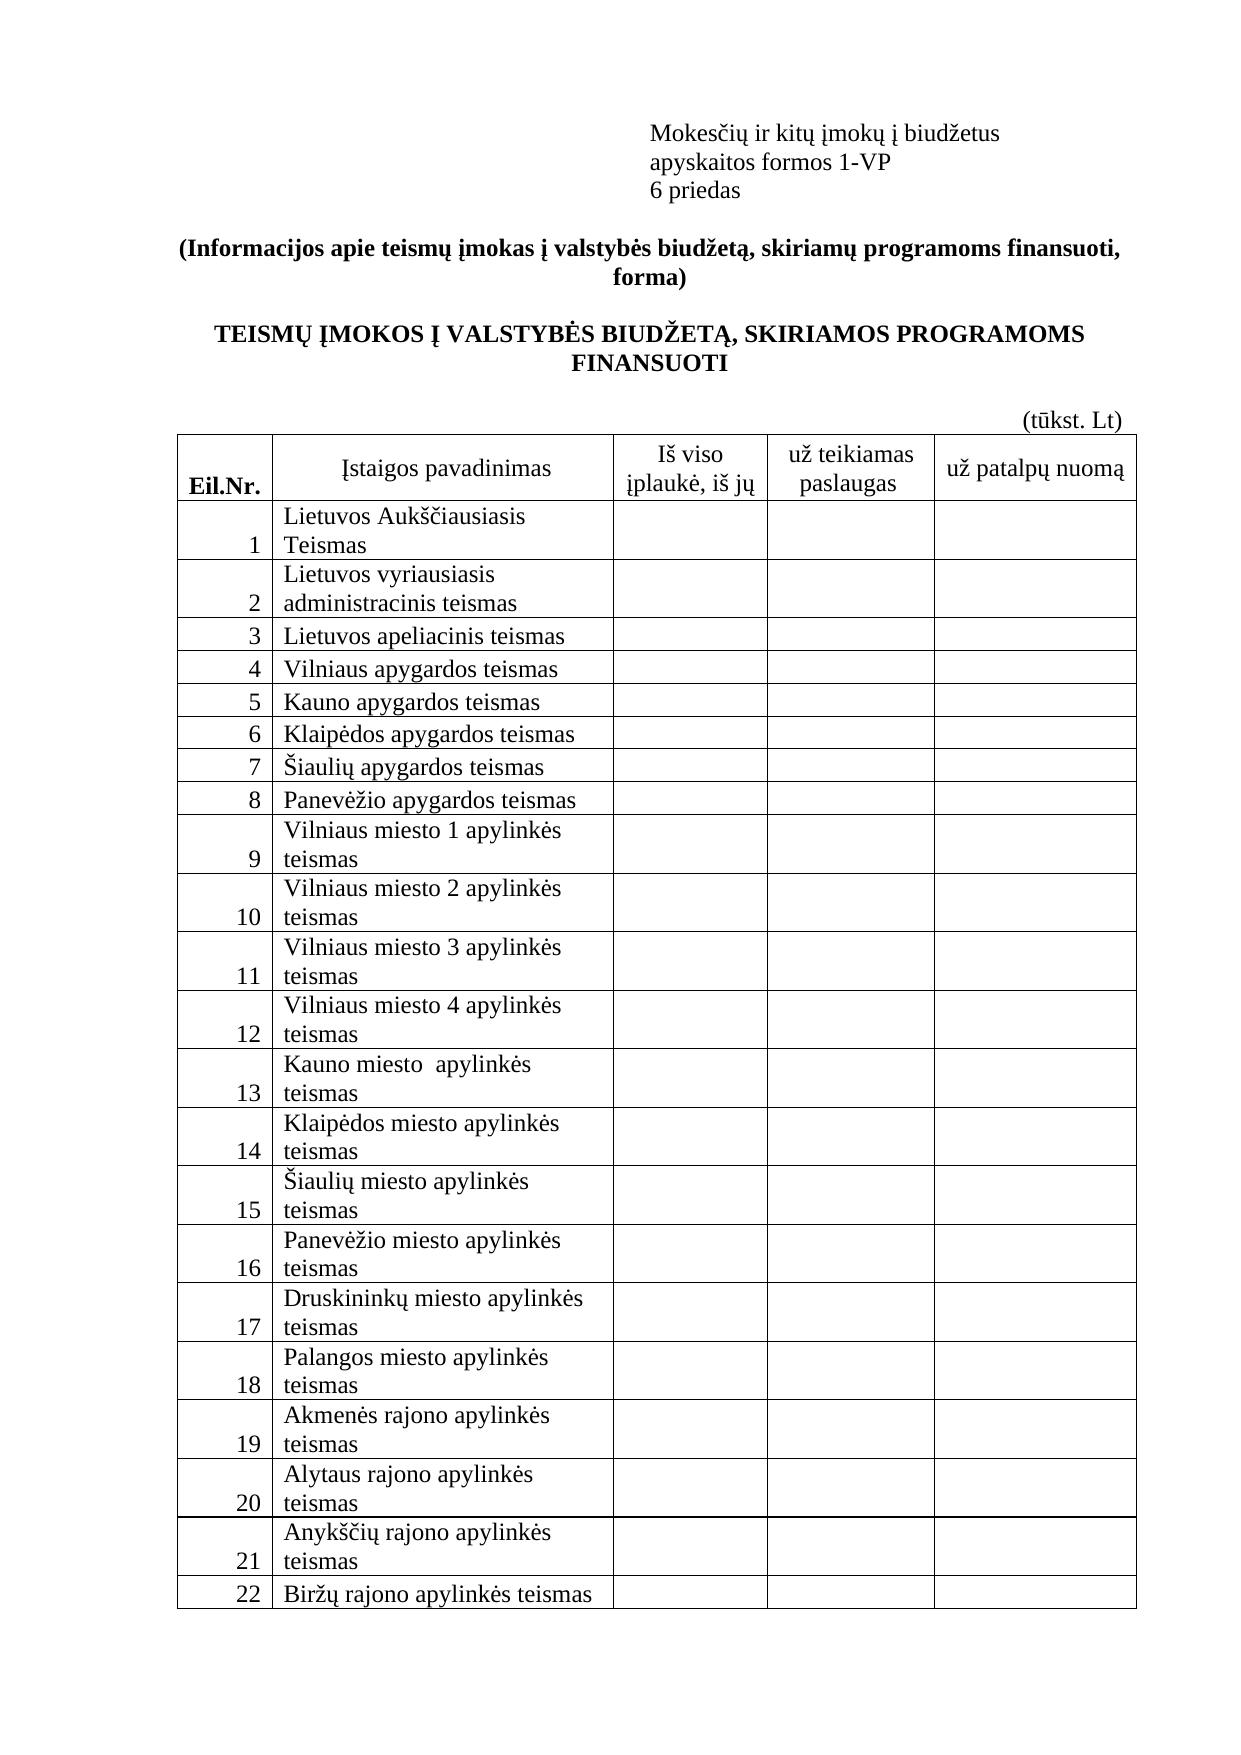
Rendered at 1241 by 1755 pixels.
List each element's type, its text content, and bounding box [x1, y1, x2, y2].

table_cell [614, 1518, 767, 1575]
table_cell [768, 1166, 934, 1224]
text (tūkst. Lt) [188, 406, 1122, 434]
table_cell Vilniaus apygardos teismas [273, 651, 613, 683]
text 6 priedas [649, 176, 1122, 204]
table_cell Vilniaus miesto 2 apylinkės teismas [273, 874, 613, 931]
table_cell [614, 991, 767, 1048]
table_cell [935, 684, 1136, 716]
table_cell [935, 1283, 1136, 1341]
table_cell [768, 1108, 934, 1165]
table_cell [768, 1342, 934, 1399]
table_cell Biržų rajono apylinkės teismas [273, 1576, 613, 1608]
table_cell [935, 1576, 1136, 1608]
table_cell [935, 618, 1136, 650]
table_cell Anykščių rajono apylinkės teismas [273, 1518, 613, 1575]
table_cell Vilniaus miesto 4 apylinkės teismas [273, 991, 613, 1048]
table_cell [614, 1108, 767, 1165]
table_cell [614, 1342, 767, 1399]
table_cell [935, 782, 1136, 814]
table_cell Vilniaus miesto 1 apylinkės teismas [273, 815, 613, 872]
table_cell 11 [178, 932, 272, 989]
table_cell [614, 782, 767, 814]
table_cell [935, 1166, 1136, 1224]
table_cell [768, 560, 934, 617]
table_cell [935, 1459, 1136, 1516]
table_cell 13 [178, 1049, 272, 1107]
table_header už patalpų nuomą [935, 435, 1136, 500]
table_cell [614, 932, 767, 989]
table_cell 15 [178, 1166, 272, 1224]
table_cell Lietuvos vyriausiasis administracinis teismas [273, 560, 613, 617]
table_cell [935, 1400, 1136, 1458]
table_cell [614, 749, 767, 781]
table_cell [614, 1049, 767, 1107]
table_cell Akmenės rajono apylinkės teismas [273, 1400, 613, 1458]
table_cell [935, 932, 1136, 989]
table_cell [768, 932, 934, 989]
table_header Eil.Nr. [178, 435, 272, 500]
table_cell [614, 815, 767, 872]
table_cell 16 [178, 1225, 272, 1282]
table_cell Lietuvos Aukščiausiasis Teismas [273, 501, 613, 558]
table_header Iš viso įplaukė, iš jų [614, 435, 767, 500]
table_cell [614, 684, 767, 716]
table_cell Klaipėdos miesto apylinkės teismas [273, 1108, 613, 1165]
table_cell [614, 1283, 767, 1341]
table_header už teikiamas paslaugas [768, 435, 934, 500]
table_header Įstaigos pavadinimas [273, 435, 613, 500]
table_cell Kauno apygardos teismas [273, 684, 613, 716]
table_cell [935, 874, 1136, 931]
table_cell 9 [178, 815, 272, 872]
table_cell [935, 651, 1136, 683]
table_cell [768, 782, 934, 814]
table_cell [768, 1225, 934, 1282]
table_cell [614, 874, 767, 931]
table_cell [614, 1576, 767, 1608]
table_cell [935, 717, 1136, 748]
table_cell [768, 749, 934, 781]
table_cell 14 [178, 1108, 272, 1165]
table_cell [614, 501, 767, 558]
table_cell 7 [178, 749, 272, 781]
table_cell [768, 1576, 934, 1608]
table_cell [935, 560, 1136, 617]
table_cell [768, 501, 934, 558]
text Mokesčių ir kitų įmokų į biudžetus [649, 118, 1122, 147]
table_cell 3 [178, 618, 272, 650]
table_cell Šiaulių apygardos teismas [273, 749, 613, 781]
table_cell [768, 684, 934, 716]
table_cell [935, 1518, 1136, 1575]
table_cell Kauno miesto apylinkės teismas [273, 1049, 613, 1107]
table_cell Druskininkų miesto apylinkės teismas [273, 1283, 613, 1341]
text (Informacijos apie teismų įmokas į valstybės biudžetą, skiriamų programoms finansuoti, forma) [177, 233, 1122, 291]
table_cell Panevėžio miesto apylinkės teismas [273, 1225, 613, 1282]
table_cell Klaipėdos apygardos teismas [273, 717, 613, 748]
text TEISMŲ ĮMOKOS Į VALSTYBĖS BIUDŽETĄ, SKIRIAMOS PROGRAMOMS FINANSUOTI [177, 319, 1122, 377]
table_cell [935, 991, 1136, 1048]
table_cell 4 [178, 651, 272, 683]
table_cell [935, 1342, 1136, 1399]
table_cell [935, 815, 1136, 872]
table_cell [935, 501, 1136, 558]
table_cell [768, 991, 934, 1048]
table_cell Šiaulių miesto apylinkės teismas [273, 1166, 613, 1224]
table_cell Palangos miesto apylinkės teismas [273, 1342, 613, 1399]
table_cell 8 [178, 782, 272, 814]
table_cell 17 [178, 1283, 272, 1341]
table_cell [614, 651, 767, 683]
table_cell [935, 1108, 1136, 1165]
table_cell [768, 618, 934, 650]
table_cell [614, 1166, 767, 1224]
table_cell [768, 1459, 934, 1516]
table_cell [614, 618, 767, 650]
table_cell [614, 717, 767, 748]
table_cell 1 [178, 501, 272, 558]
table_cell 19 [178, 1400, 272, 1458]
table_cell [614, 560, 767, 617]
table_cell [614, 1459, 767, 1516]
table_cell 10 [178, 874, 272, 931]
table_cell [935, 1225, 1136, 1282]
table_cell [768, 1518, 934, 1575]
text apyskaitos formos 1-VP [649, 147, 1122, 176]
table_cell 2 [178, 560, 272, 617]
table_cell [768, 815, 934, 872]
table_cell 22 [178, 1576, 272, 1608]
table_cell [768, 1283, 934, 1341]
table_cell 5 [178, 684, 272, 716]
table_cell 12 [178, 991, 272, 1048]
table_cell 21 [178, 1518, 272, 1575]
table_cell [768, 874, 934, 931]
table_cell [768, 717, 934, 748]
table_cell [614, 1400, 767, 1458]
table_cell [614, 1225, 767, 1282]
table_cell Vilniaus miesto 3 apylinkės teismas [273, 932, 613, 989]
table_cell [935, 1049, 1136, 1107]
table_cell [935, 749, 1136, 781]
table_cell 20 [178, 1459, 272, 1516]
table_cell Lietuvos apeliacinis teismas [273, 618, 613, 650]
table_cell 6 [178, 717, 272, 748]
table_cell [768, 1049, 934, 1107]
table_cell 18 [178, 1342, 272, 1399]
table_cell Alytaus rajono apylinkės teismas [273, 1459, 613, 1516]
table_cell Panevėžio apygardos teismas [273, 782, 613, 814]
table_cell [768, 651, 934, 683]
table_cell [768, 1400, 934, 1458]
